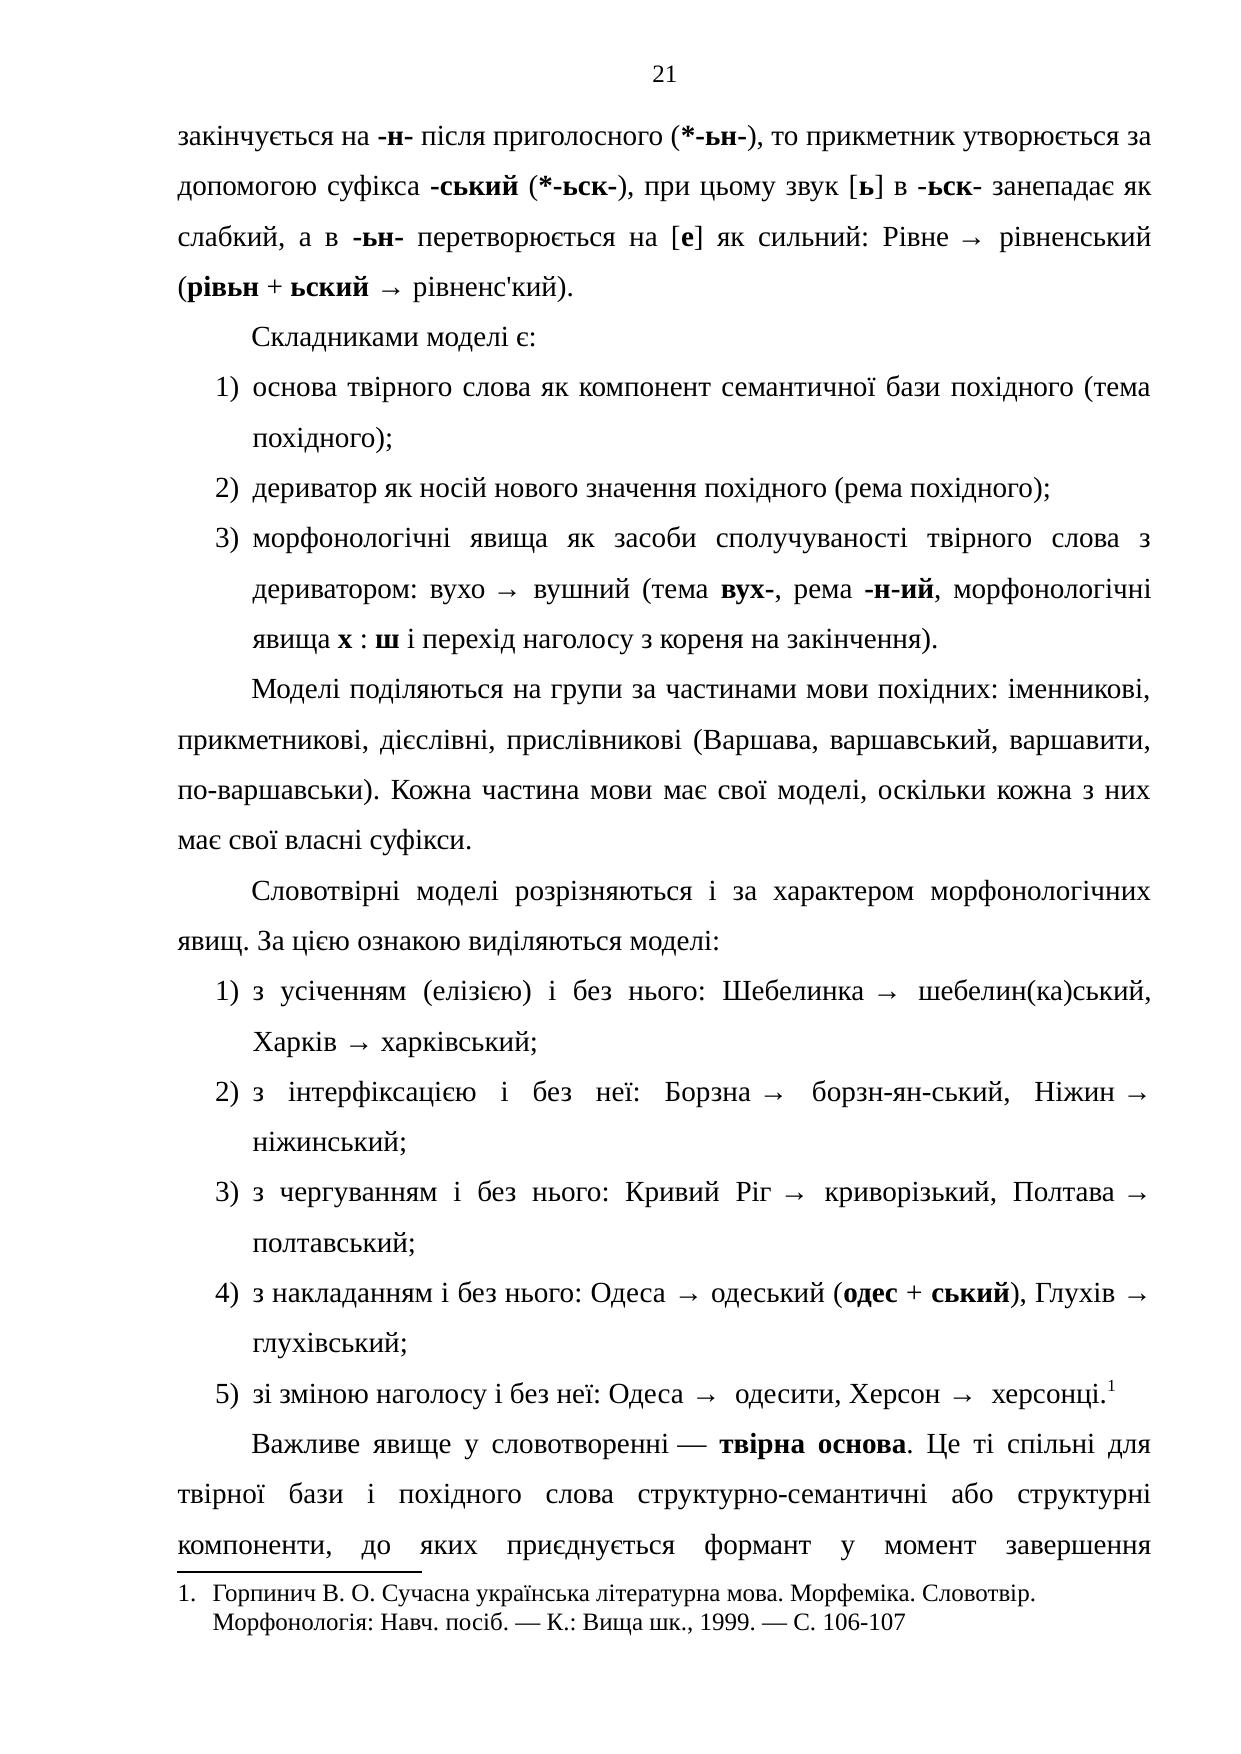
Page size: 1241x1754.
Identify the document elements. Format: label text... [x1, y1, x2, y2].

text закінчується на -н- після приголосного (*-ьн-), то прикметник утворюється за допомогою суфікса -ський (*-ьск-), при цьому звук [ь] в -ьск- занепадає як слабкий, а в -ьн- перетворюється на [е] як сильний: Рівне → рівненський (рівьн + ьский → рівненс'кий). [177, 118, 1152, 302]
list Горпинич В. О. Сучасна українська літературна мова. Морфеміка. Словотвір. Морфонологія: Навч. посіб. — К.: Вища шк., 1999. — С. 106‑107 [177, 1578, 1152, 1636]
text Важливе явище у словотворенні — твірна основа. Це ті спільні для твірної бази і похідного слова структурно-семантичні або структурні компоненти, до яких приєднується формант у момент завершення [177, 1426, 1152, 1560]
list з усіченням (елізією) і без нього: Шебелинка → шебелин(ка)ський, Харків → харківський; [215, 973, 1152, 1057]
list морфонологічні явища як засоби сполучуваності твірного слова з дериватором: вухо → вушний (тема вух-, рема -н-ий, морфонологічні явища х : ш і перехід наголосу з кореня на закінчення). [215, 521, 1152, 655]
text Словотвірні моделі розрізняються і за характером морфонологічних явищ. За цією ознакою виділяються моделі: [177, 873, 1152, 957]
list з накладанням і без нього: Одеса → одеський (одес + ський), Глухів → глухівський; [215, 1275, 1152, 1359]
text Складниками моделі є: [177, 319, 1152, 353]
list зі зміною наголосу і без неї: Одеса → одесити, Херсон → херсонці. [215, 1376, 1152, 1409]
list з чергуванням і без нього: Кривий Ріг → криворізький, Полтава → полтавський; [215, 1174, 1152, 1258]
text Моделі поділяються на групи за частинами мови похідних: іменникові, прикметникові, дієслівні, прислівникові (Варшава, варшавський, варшавити, по-варшавськи). Кожна частина мови має свої моделі, оскільки кожна з них має свої власні суфікси. [177, 671, 1152, 856]
list основа твірного слова як компонент семантичної бази похідного (тема похідного); [215, 369, 1152, 453]
list з інтерфіксацією і без неї: Борзна → борзн-ян-ський, Ніжин → ніжинський; [215, 1074, 1152, 1158]
list дериватор як носій нового значення похідного (рема похідного); [215, 470, 1152, 504]
